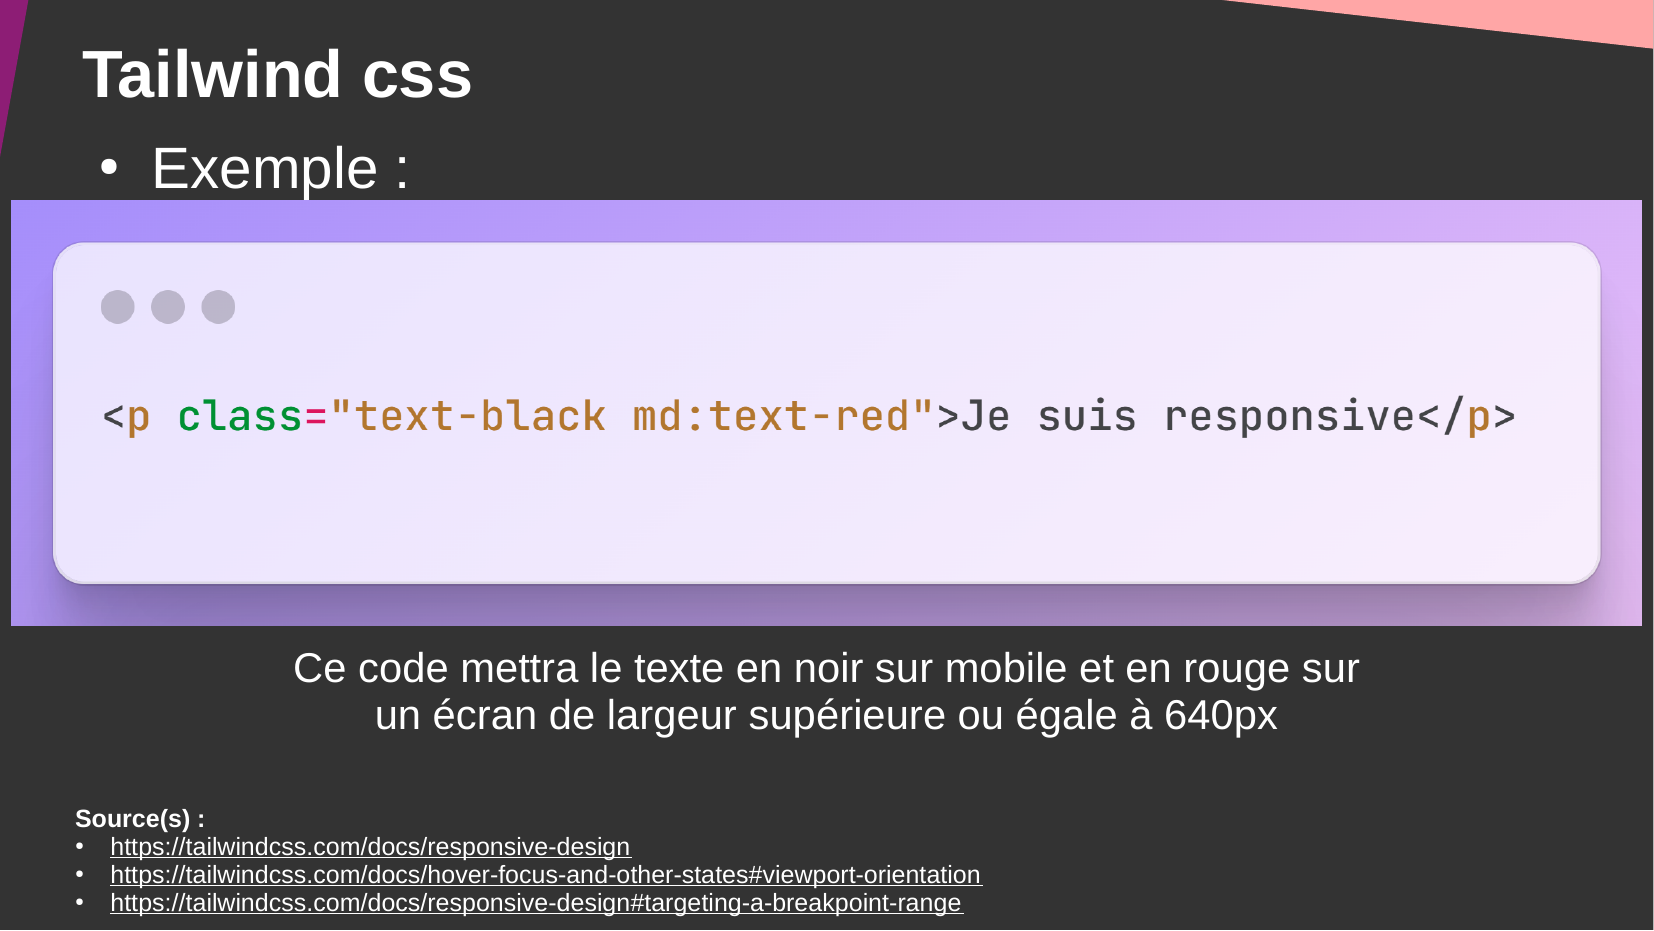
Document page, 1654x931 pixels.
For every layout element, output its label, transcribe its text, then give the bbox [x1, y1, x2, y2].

text_box [1222, 0, 1654, 49]
title Tailwind css [82, 37, 1571, 122]
list Exemple : [80, 135, 1605, 200]
text_box Ce code mettra le texte en noir sur mobile et en rouge sur un écran de largeur supérieure ou égale à 640px [253, 637, 1400, 746]
picture [11, 200, 1642, 626]
text_box [0, 0, 29, 157]
text_box Source(s) : https://tailwindcss.com/docs/responsive-design https://tailwindcss.com/docs/hover-focus-and-other-states#viewport-orientation https://tailwindcss.com/docs/responsive-design#targeting-a-breakpoint-range [60, 797, 1546, 925]
